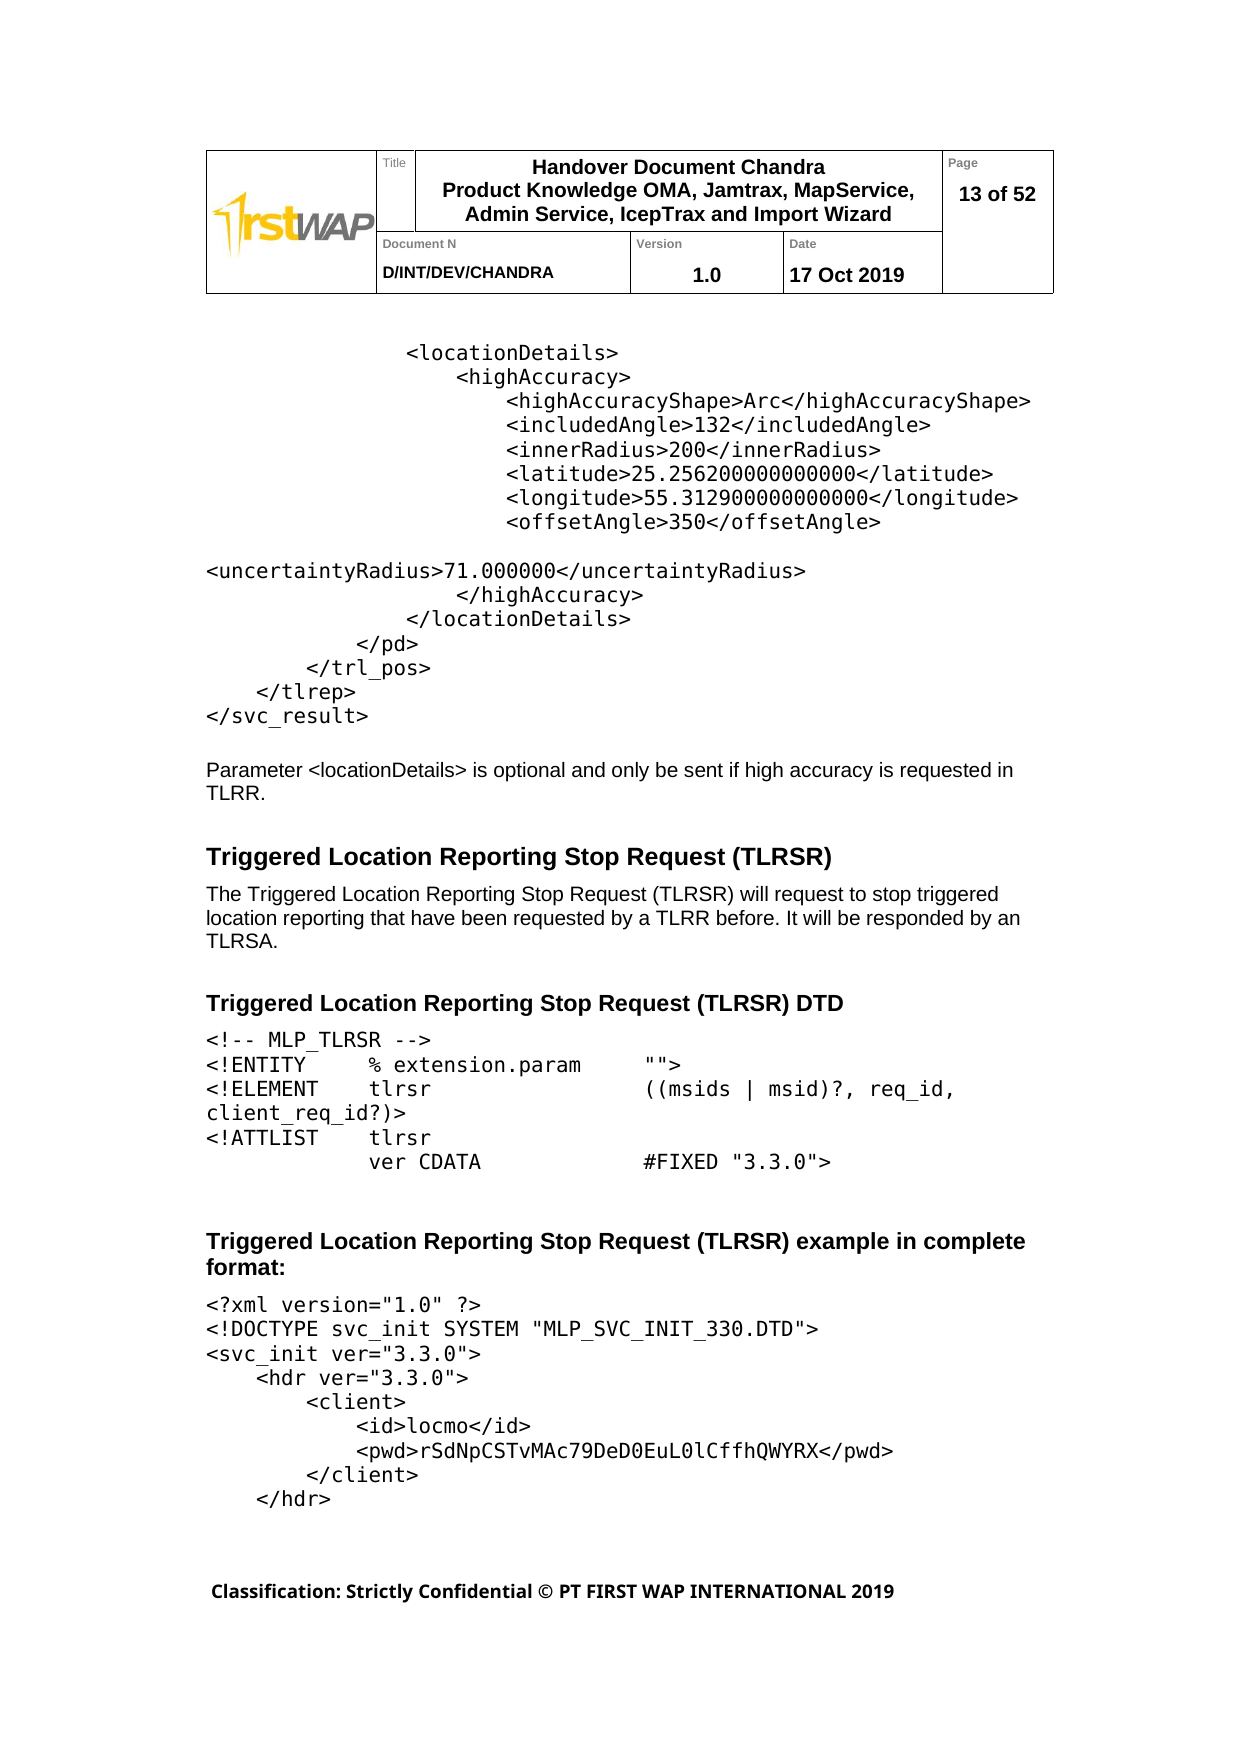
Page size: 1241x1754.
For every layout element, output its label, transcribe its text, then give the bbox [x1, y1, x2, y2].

text <latitude>25.256200000000000</latitude> [206, 462, 1053, 486]
text <uncertaintyRadius>71.000000</uncertaintyRadius> [206, 535, 1053, 583]
text ver CDATA #FIXED "3.3.0"> [206, 1150, 1053, 1174]
text <?xml version="1.0" ?> [206, 1293, 1053, 1318]
text </client> [206, 1463, 1053, 1487]
text </tlrep> [206, 680, 1053, 705]
text <highAccuracyShape>Arc</highAccuracyShape> [206, 389, 1053, 413]
text </locationDetails> [206, 608, 1053, 632]
text The Triggered Location Reporting Stop Request (TLRSR) will request to stop triggered location reporting that have been requested by a TLRR before. It will be responded by an TLRSA. [206, 883, 1053, 953]
text <!ATTLIST tlrsr [206, 1126, 1053, 1150]
text <hdr ver="3.3.0"> [206, 1366, 1053, 1390]
text <locationDetails> [206, 341, 1053, 365]
text </pd> [206, 632, 1053, 656]
text <!ENTITY % extension.param ""> [206, 1053, 1053, 1077]
text Parameter <locationDetails> is optional and only be sent if high accuracy is requested in TLRR. [206, 758, 1053, 805]
text <offsetAngle>350</offsetAngle> [206, 511, 1053, 535]
text <pwd>rSdNpCSTvMAc79DeD0EuL0lCffhQWYRX</pwd> [206, 1439, 1053, 1463]
text <!ELEMENT tlrsr ((msids | msid)?, req_id, client_req_id?)> [206, 1077, 1053, 1126]
subtitle Triggered Location Reporting Stop Request (TLRSR) example in complete format: [206, 1229, 1053, 1281]
picture [211, 191, 375, 259]
text </trl_pos> [206, 656, 1053, 680]
text <svc_init ver="3.3.0"> [206, 1342, 1053, 1366]
text <highAccuracy> [206, 365, 1053, 389]
text <includedAngle>132</includedAngle> [206, 413, 1053, 438]
subtitle Triggered Location Reporting Stop Request (TLRSR) DTD [206, 990, 1053, 1016]
text </hdr> [206, 1487, 1053, 1512]
text <id>locmo</id> [206, 1415, 1053, 1439]
text <longitude>55.312900000000000</longitude> [206, 486, 1053, 511]
text <client> [206, 1390, 1053, 1415]
text </svc_result> [206, 705, 1053, 729]
subtitle Triggered Location Reporting Stop Request (TLRSR) [206, 842, 1053, 870]
text <!DOCTYPE svc_init SYSTEM "MLP_SVC_INIT_330.DTD"> [206, 1318, 1053, 1342]
text <innerRadius>200</innerRadius> [206, 438, 1053, 462]
text <!-- MLP_TLRSR --> [206, 1029, 1053, 1053]
text </highAccuracy> [206, 583, 1053, 608]
